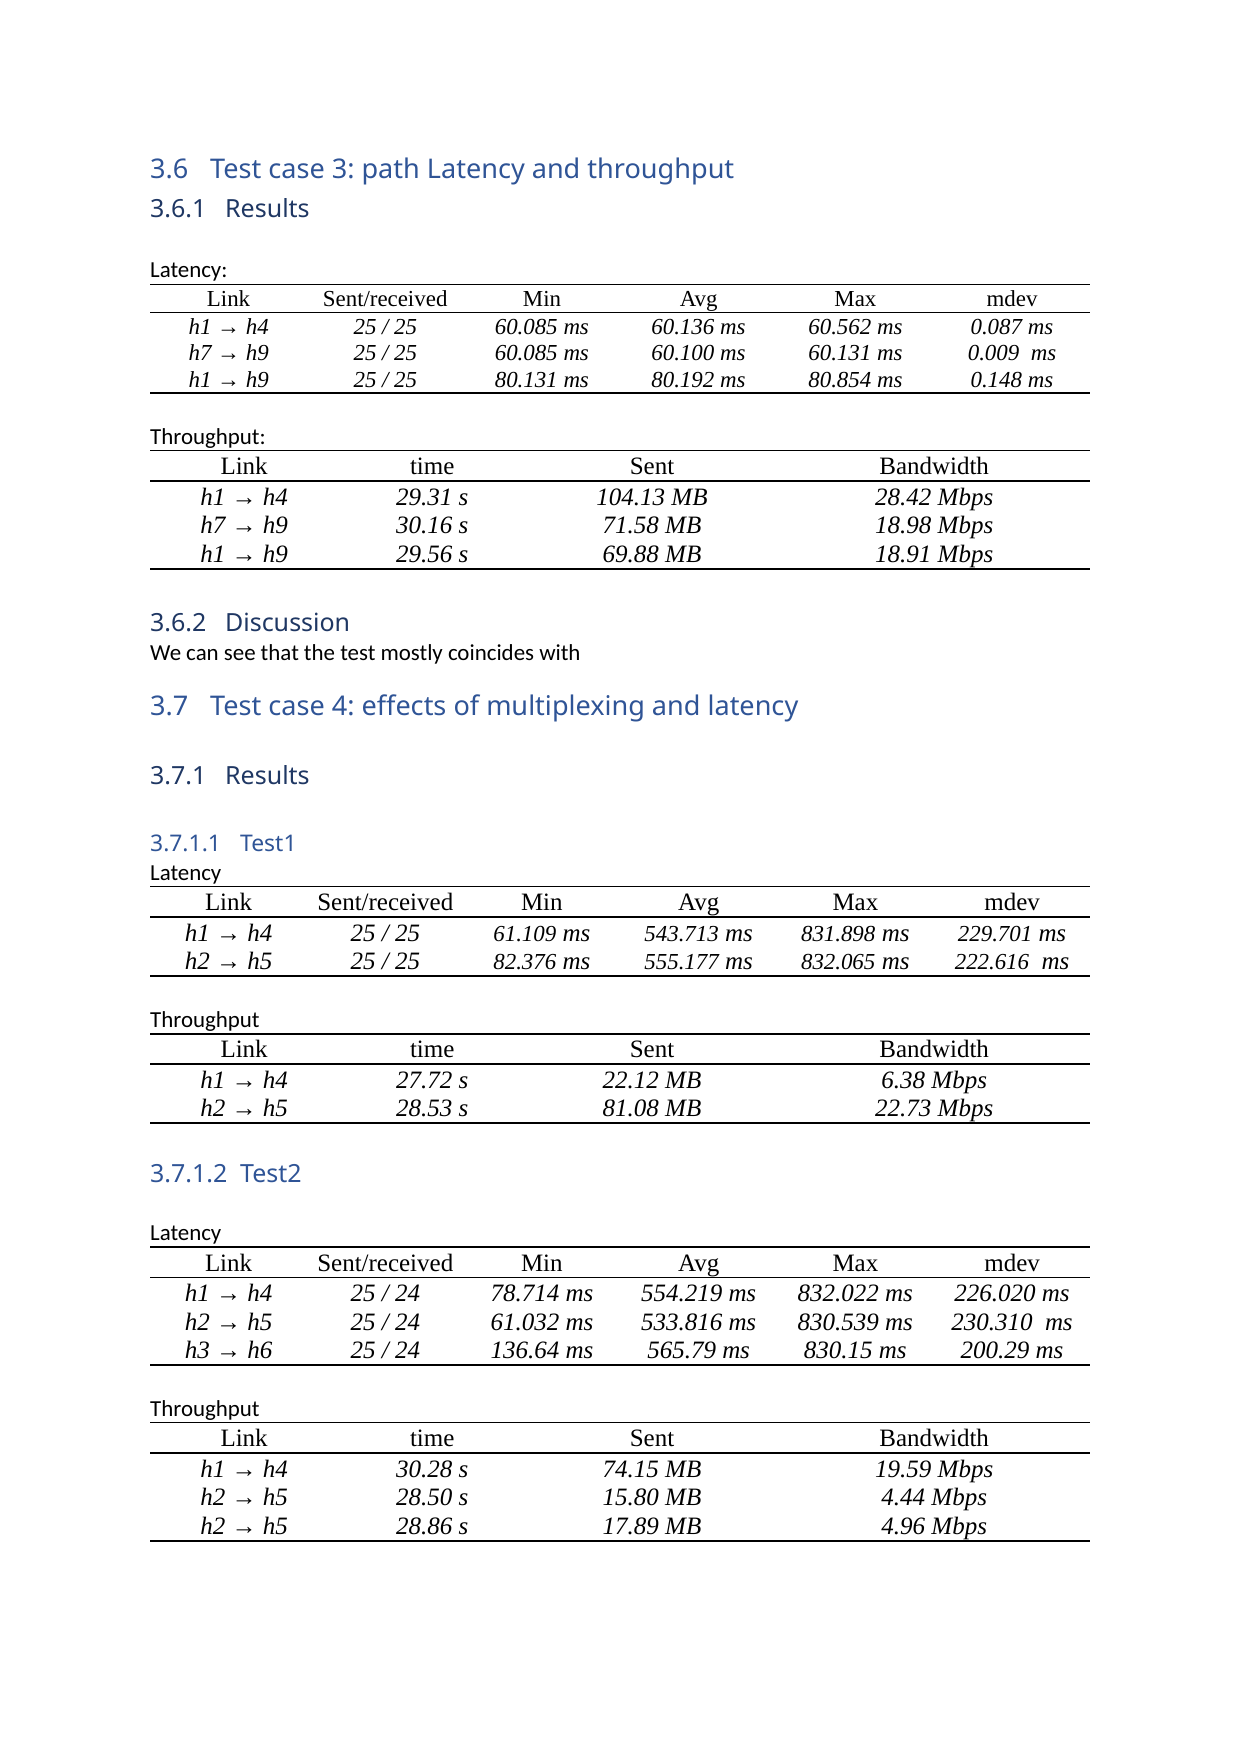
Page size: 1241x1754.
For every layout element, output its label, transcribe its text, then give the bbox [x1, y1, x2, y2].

table_header Min [463, 1248, 620, 1276]
subtitle Test case 4: effects of multiplexing and latency [150, 686, 1090, 723]
table_cell 71.58 MB [526, 510, 777, 539]
table_header mdev [934, 285, 1090, 312]
table_cell h1 → h4 [150, 313, 307, 339]
table_header Min [463, 285, 620, 312]
subtitle Results [150, 758, 1090, 792]
table_cell 80.854 ms [777, 366, 933, 392]
table_cell 80.131 ms [463, 366, 620, 392]
table_cell 555.177 ms [620, 946, 777, 975]
table_cell 229.701 ms [934, 918, 1090, 946]
table_cell h2 → h5 [150, 946, 307, 975]
table_cell 60.131 ms [777, 340, 933, 366]
table_cell 78.714 ms [463, 1278, 620, 1307]
table_cell 543.713 ms [620, 918, 777, 946]
table_cell 565.79 ms [620, 1335, 777, 1364]
table_cell 18.98 Mbps [778, 510, 1090, 539]
table_cell h2 → h5 [150, 1483, 338, 1511]
table_header Link [150, 1423, 338, 1452]
subtitle Test1 [150, 827, 1090, 858]
table_cell h1 → h9 [150, 539, 338, 568]
table_cell 29.31 s [338, 482, 526, 510]
table_header Max [777, 887, 933, 916]
table_cell 226.020 ms [934, 1278, 1090, 1307]
table_header mdev [934, 887, 1090, 916]
table_cell 4.96 Mbps [778, 1511, 1090, 1540]
table_cell 29.56 s [338, 539, 526, 568]
table_header Sent [526, 451, 777, 480]
table_header mdev [934, 1248, 1090, 1276]
table_cell 28.42 Mbps [778, 482, 1090, 510]
table_cell 30.16 s [338, 510, 526, 539]
table_cell h1 → h9 [150, 366, 307, 392]
text Throughput [150, 1394, 1090, 1422]
table_cell 25 / 24 [307, 1307, 463, 1335]
table_header Link [150, 887, 307, 916]
table_header Sent [526, 1423, 777, 1452]
table_cell 832.022 ms [777, 1278, 933, 1307]
table_header Link [150, 285, 307, 312]
table_cell 25 / 25 [307, 313, 463, 339]
table_cell 25 / 25 [307, 340, 463, 366]
table_header Sent/received [307, 285, 463, 312]
table_cell 61.032 ms [463, 1307, 620, 1335]
subtitle Test2 [150, 1156, 1090, 1190]
table_header time [338, 1423, 526, 1452]
table_header Max [777, 285, 933, 312]
table_cell 25 / 24 [307, 1278, 463, 1307]
table_cell h2 → h5 [150, 1307, 307, 1335]
table_header Bandwidth [778, 1423, 1090, 1452]
table_cell 0.148 ms [934, 366, 1090, 392]
table_cell 22.73 Mbps [778, 1094, 1090, 1122]
table_cell 28.53 s [338, 1094, 526, 1122]
table_cell 22.12 MB [526, 1065, 777, 1093]
table_header Bandwidth [778, 1035, 1090, 1063]
table_cell 60.562 ms [777, 313, 933, 339]
table_cell 533.816 ms [620, 1307, 777, 1335]
table_header Bandwidth [778, 451, 1090, 480]
table_cell 830.15 ms [777, 1335, 933, 1364]
table_header Sent/received [307, 887, 463, 916]
table_cell 136.64 ms [463, 1335, 620, 1364]
table_cell h7 → h9 [150, 510, 338, 539]
table_cell 25 / 25 [307, 918, 463, 946]
table_header Avg [620, 1248, 777, 1276]
table_cell h1 → h4 [150, 1278, 307, 1307]
table_cell h1 → h4 [150, 918, 307, 946]
table_cell h2 → h5 [150, 1094, 338, 1122]
table_cell 200.29 ms [934, 1335, 1090, 1364]
table_cell 60.100 ms [620, 340, 777, 366]
table_cell 28.50 s [338, 1483, 526, 1511]
table_header Link [150, 1035, 338, 1063]
table_cell 25 / 25 [307, 366, 463, 392]
table_cell 831.898 ms [777, 918, 933, 946]
table_header Sent/received [307, 1248, 463, 1276]
table_cell 230.310 ms [934, 1307, 1090, 1335]
text Latency [150, 858, 1090, 886]
table_cell 28.86 s [338, 1511, 526, 1540]
table_cell 25 / 24 [307, 1335, 463, 1364]
table_cell 19.59 Mbps [778, 1454, 1090, 1482]
table_cell 81.08 MB [526, 1094, 777, 1122]
table_cell 17.89 MB [526, 1511, 777, 1540]
subtitle Discussion [150, 604, 1090, 638]
subtitle Results [150, 191, 1090, 225]
table_cell 69.88 MB [526, 539, 777, 568]
table_cell 74.15 MB [526, 1454, 777, 1482]
subtitle Test case 3: path Latency and throughput [150, 150, 1090, 187]
table_header Min [463, 887, 620, 916]
table_header time [338, 451, 526, 480]
table_header time [338, 1035, 526, 1063]
table_header Link [150, 451, 338, 480]
table_cell h1 → h4 [150, 1065, 338, 1093]
table_cell h1 → h4 [150, 1454, 338, 1482]
table_cell 104.13 MB [526, 482, 777, 510]
table_cell 222.616 ms [934, 946, 1090, 975]
table_cell 60.085 ms [463, 340, 620, 366]
text Latency [150, 1218, 1090, 1246]
table_cell 60.085 ms [463, 313, 620, 339]
table_header Avg [620, 887, 777, 916]
table_cell 0.087 ms [934, 313, 1090, 339]
table_cell 832.065 ms [777, 946, 933, 975]
table_cell 830.539 ms [777, 1307, 933, 1335]
table_cell 25 / 25 [307, 946, 463, 975]
table_cell h3 → h6 [150, 1335, 307, 1364]
table_header Avg [620, 285, 777, 312]
text We can see that the test mostly coincides with [150, 638, 1090, 666]
table_cell 61.109 ms [463, 918, 620, 946]
table_header Sent [526, 1035, 777, 1063]
table_header Link [150, 1248, 307, 1276]
table_cell h7 → h9 [150, 340, 307, 366]
text Latency: [150, 256, 1090, 284]
table_cell 4.44 Mbps [778, 1483, 1090, 1511]
table_cell 18.91 Mbps [778, 539, 1090, 568]
table_cell 554.219 ms [620, 1278, 777, 1307]
table_cell 60.136 ms [620, 313, 777, 339]
table_cell 27.72 s [338, 1065, 526, 1093]
table_cell 82.376 ms [463, 946, 620, 975]
table_cell 30.28 s [338, 1454, 526, 1482]
table_cell 6.38 Mbps [778, 1065, 1090, 1093]
table_cell 15.80 MB [526, 1483, 777, 1511]
table_cell 0.009 ms [934, 340, 1090, 366]
table_cell 80.192 ms [620, 366, 777, 392]
table_header Max [777, 1248, 933, 1276]
text Throughput [150, 1005, 1090, 1033]
table_cell h2 → h5 [150, 1511, 338, 1540]
table_cell h1 → h4 [150, 482, 338, 510]
text Throughput: [150, 422, 1090, 450]
